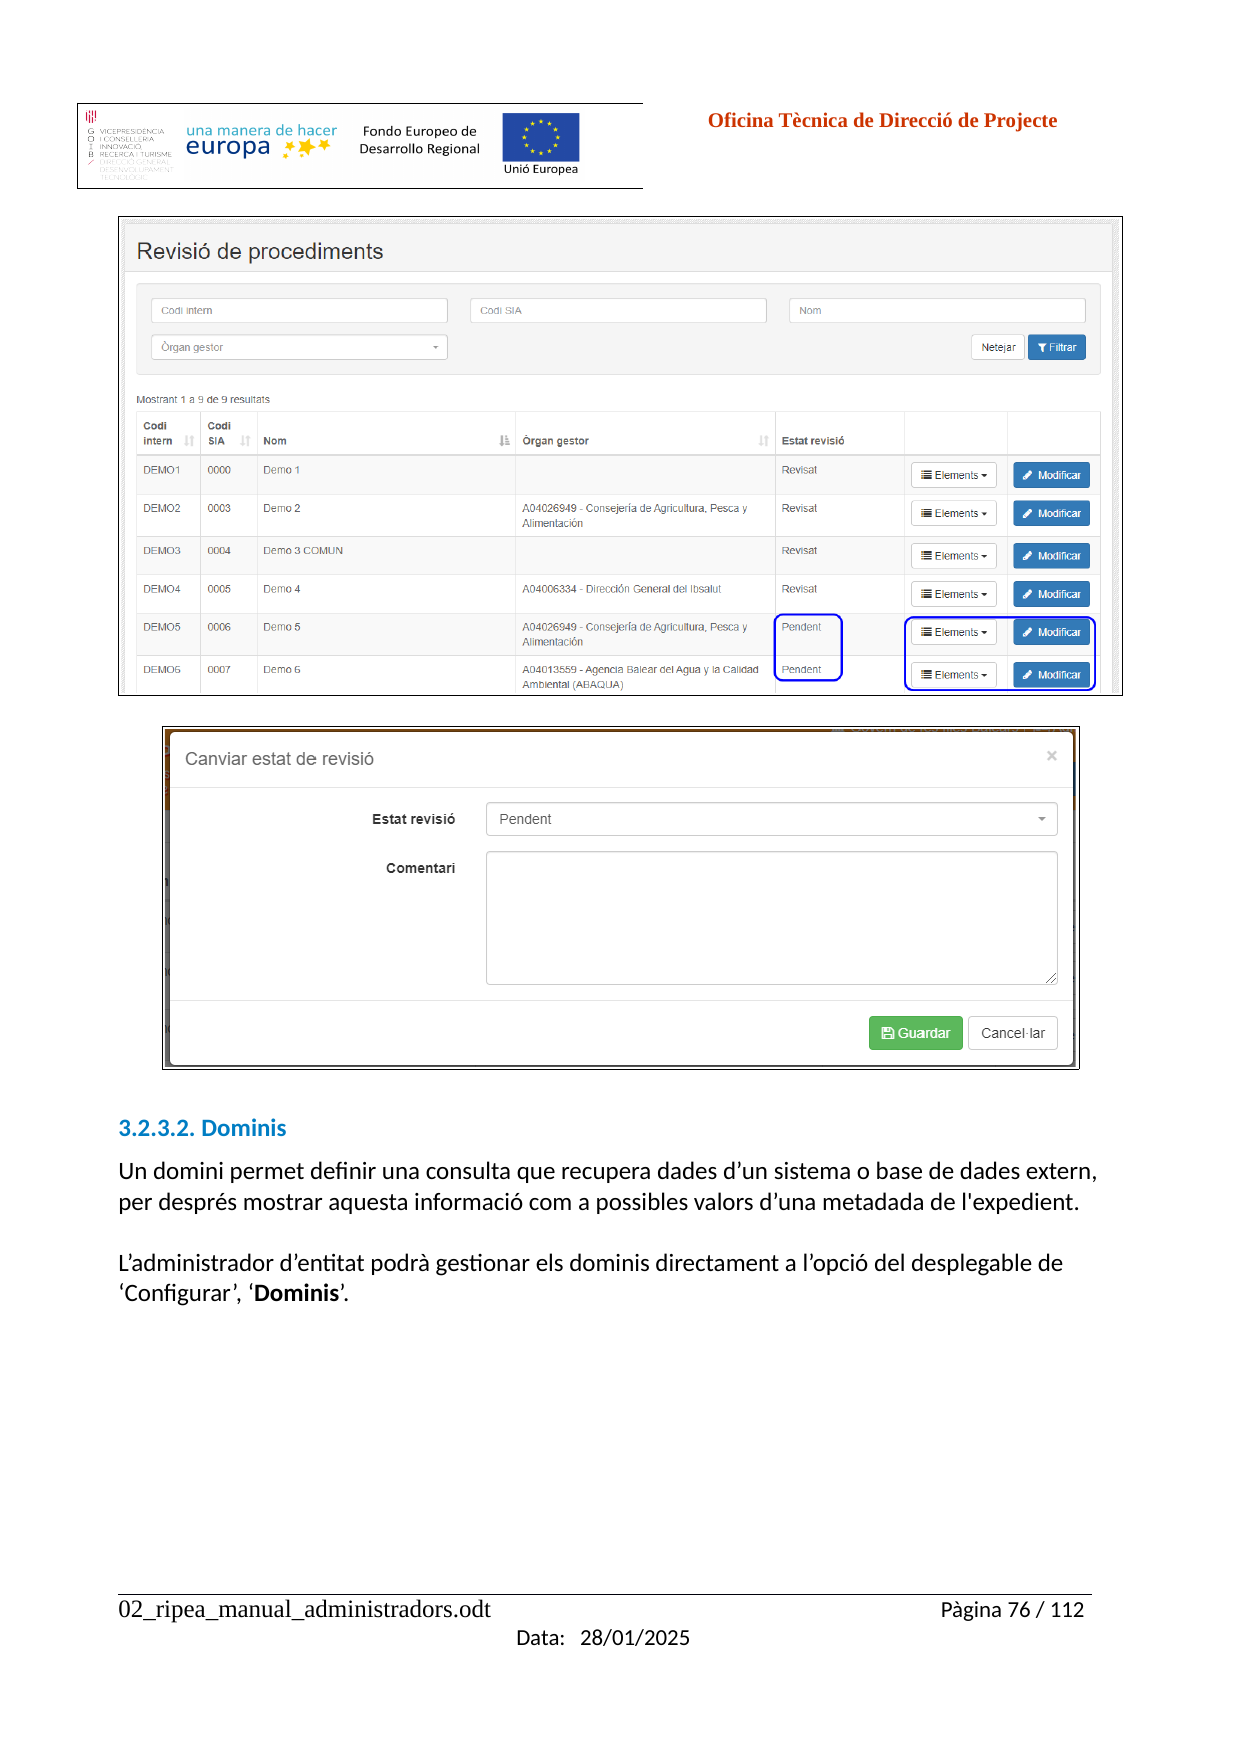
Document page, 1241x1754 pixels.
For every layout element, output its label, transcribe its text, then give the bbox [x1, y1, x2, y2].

subtitle 3.2.3.2. Dominis [118, 1112, 1122, 1143]
picture [82, 108, 178, 182]
text Un domini permet definir una consulta que recupera dades d’un sistema o base de dades extern, per després mostrar aquesta informació com a possibles valors d’una metadada de l'expedient. [118, 1155, 1122, 1216]
text L’administrador d’entitat podrà gestionar els dominis directament a l’opció del desplegable de ‘Configurar’, ‘Dominis’. [118, 1247, 1122, 1308]
picture [164, 729, 1076, 1067]
picture [184, 108, 585, 182]
picture [121, 219, 1119, 693]
